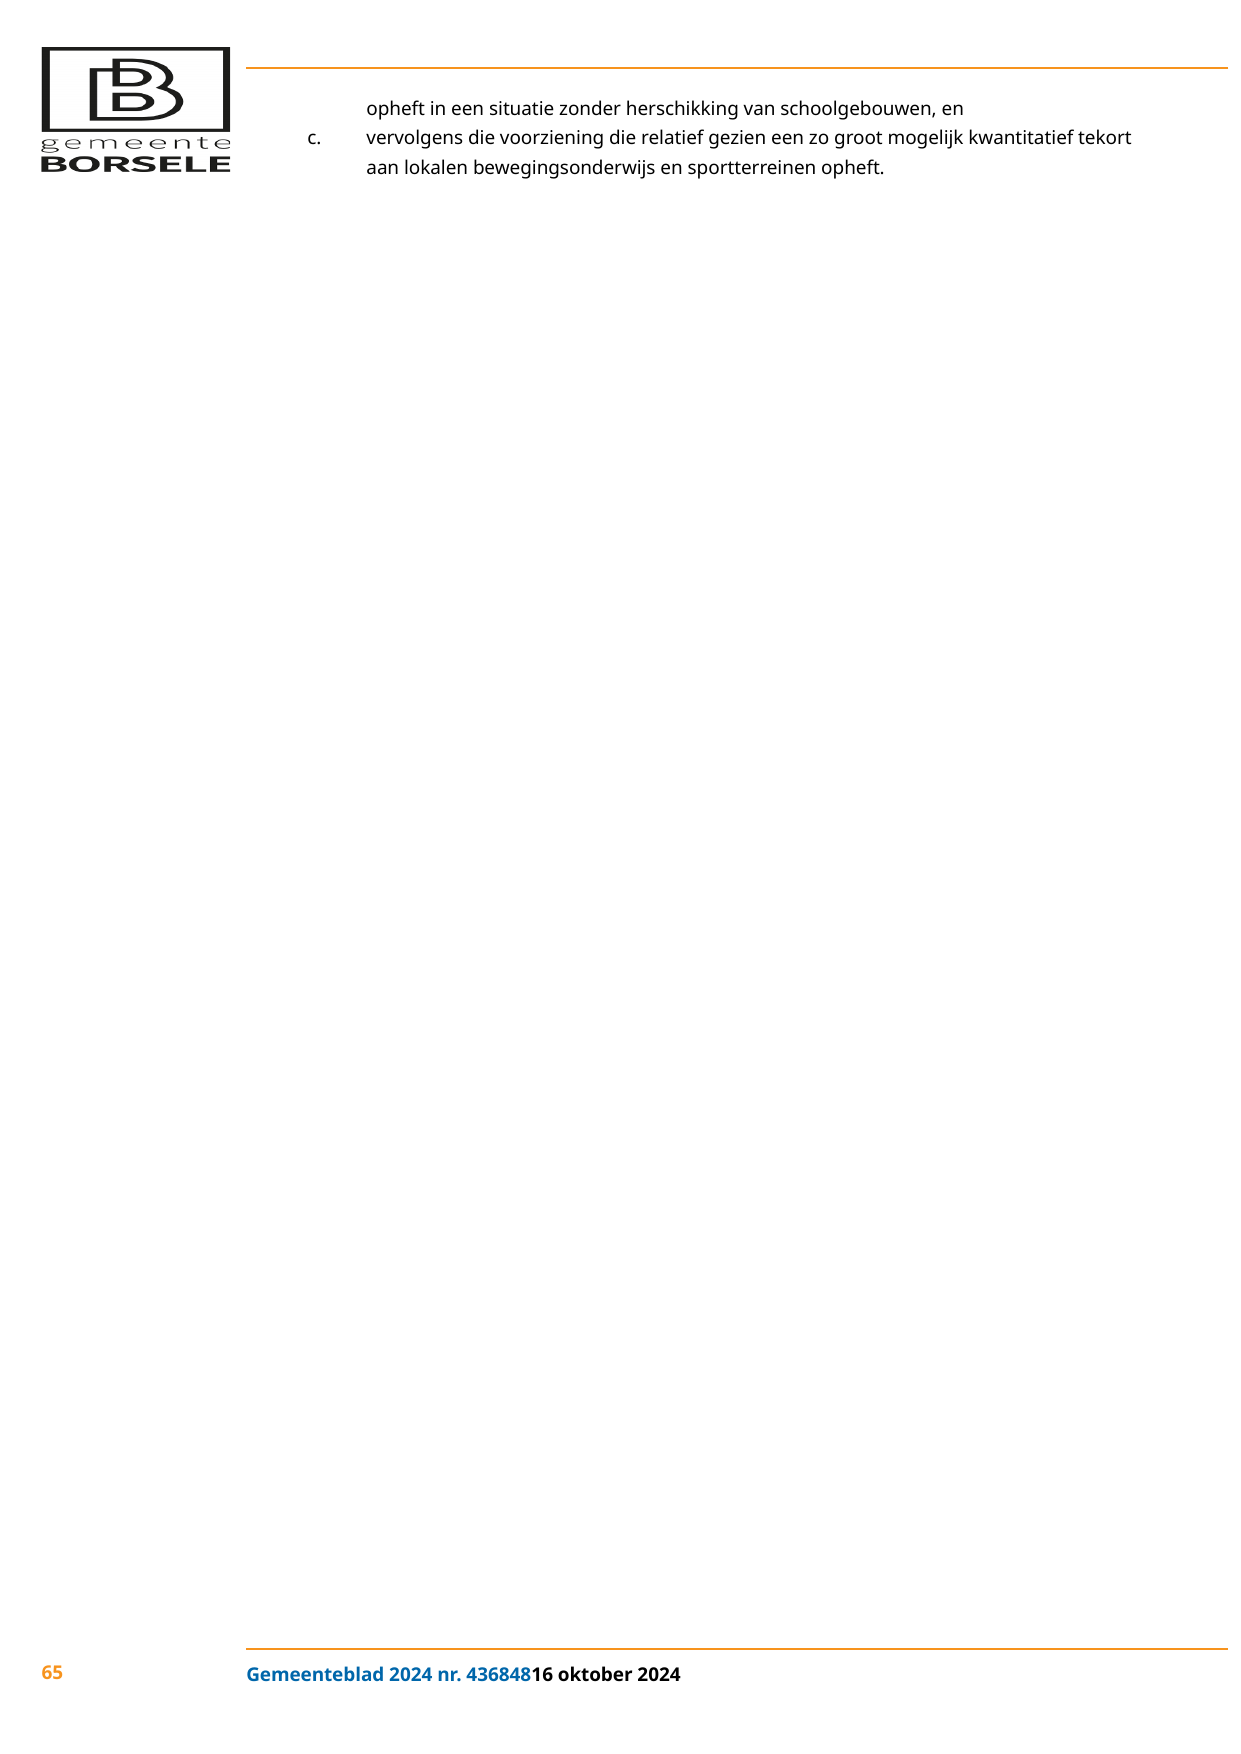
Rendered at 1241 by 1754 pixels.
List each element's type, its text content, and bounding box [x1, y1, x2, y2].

list vervolgens die voorziening die relatief gezien een zo groot mogelijk kwantitatief tekort aan lokalen bewegingsonderwijs en sportterreinen opheft. [307, 124, 1152, 180]
list opheft in een situatie zonder herschikking van schoolgebouwen, en [307, 95, 1152, 121]
picture [41, 47, 231, 172]
